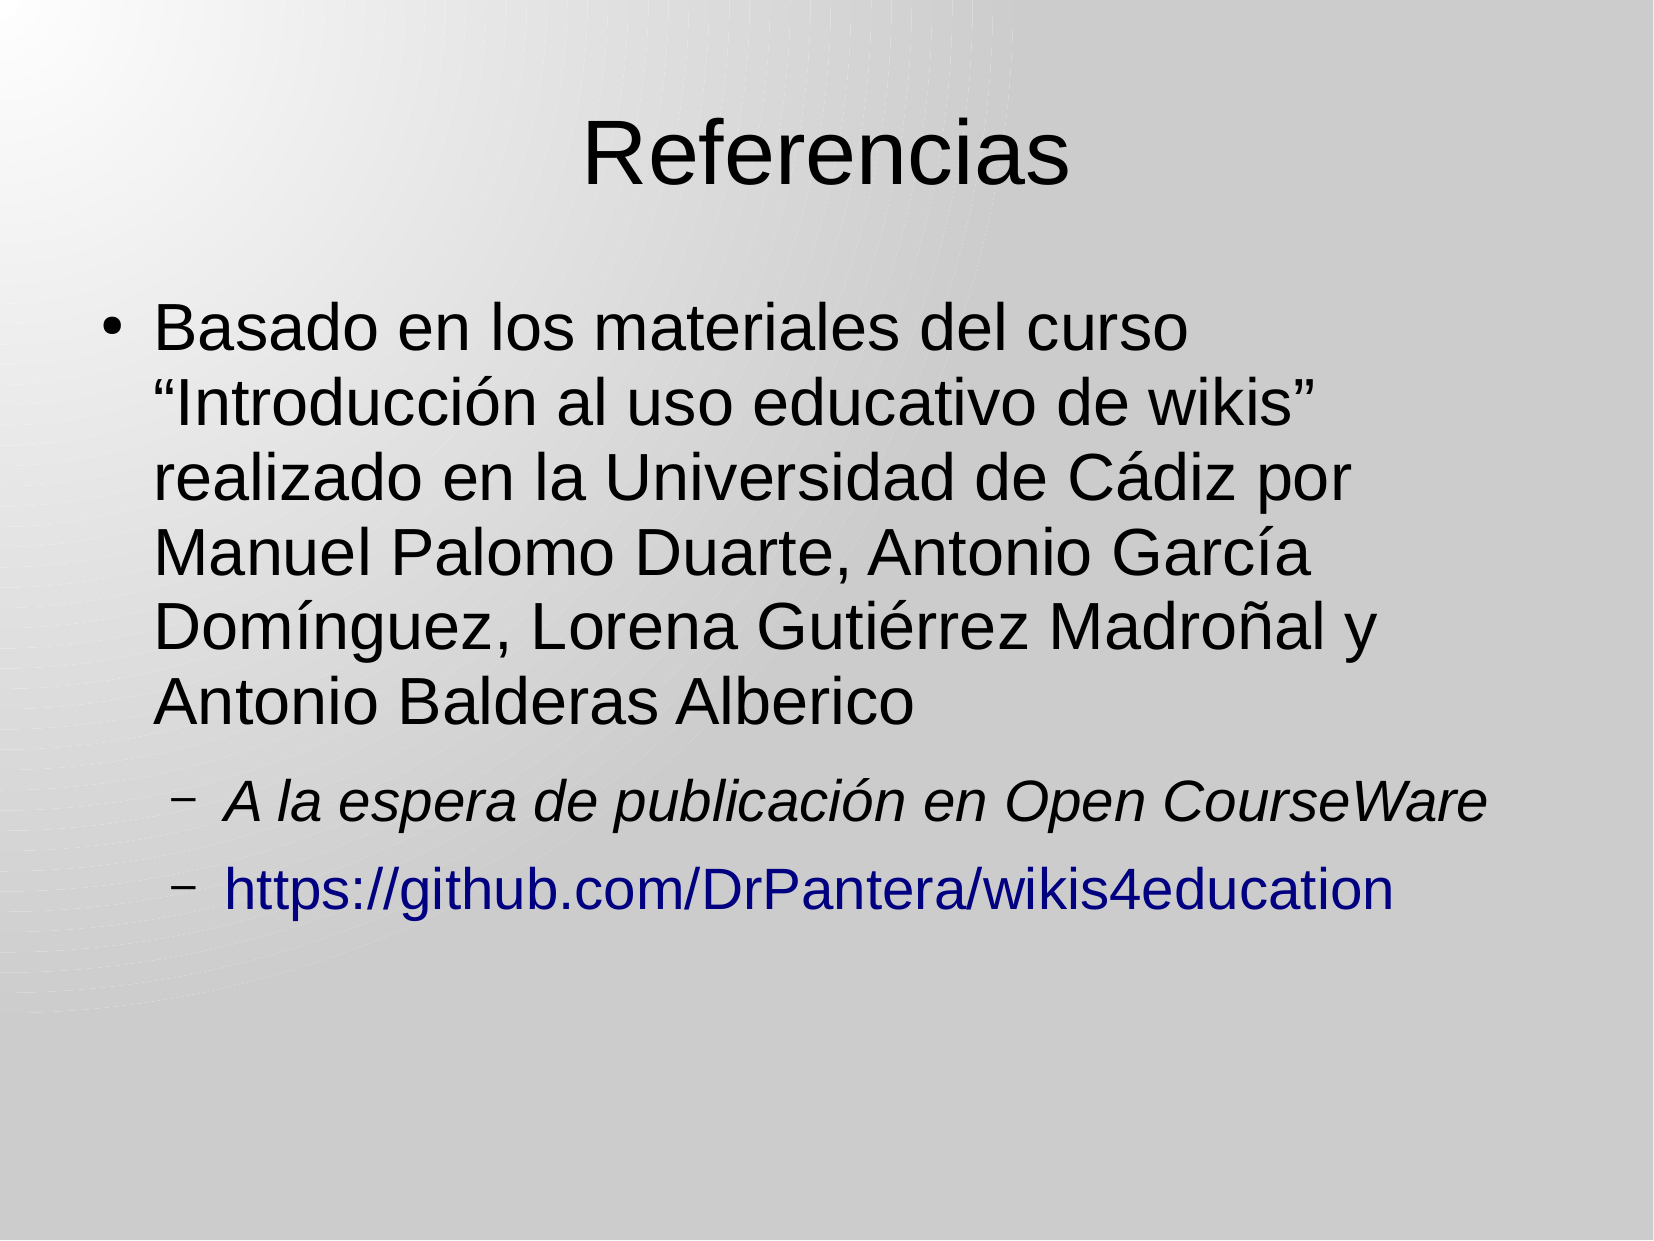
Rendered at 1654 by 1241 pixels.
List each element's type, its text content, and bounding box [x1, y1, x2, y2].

list Basado en los materiales del curso “Introducción al uso educativo de wikis” realizado en la Universidad de Cádiz por Manuel Palomo Duarte, Antonio García Domínguez, Lorena Gutiérrez Madroñal y Antonio Balderas Alberico A la espera de publicación en Open CourseWare https://github.com/DrPantera/wikis4education [82, 290, 1538, 1109]
title Referencias [82, 49, 1571, 257]
